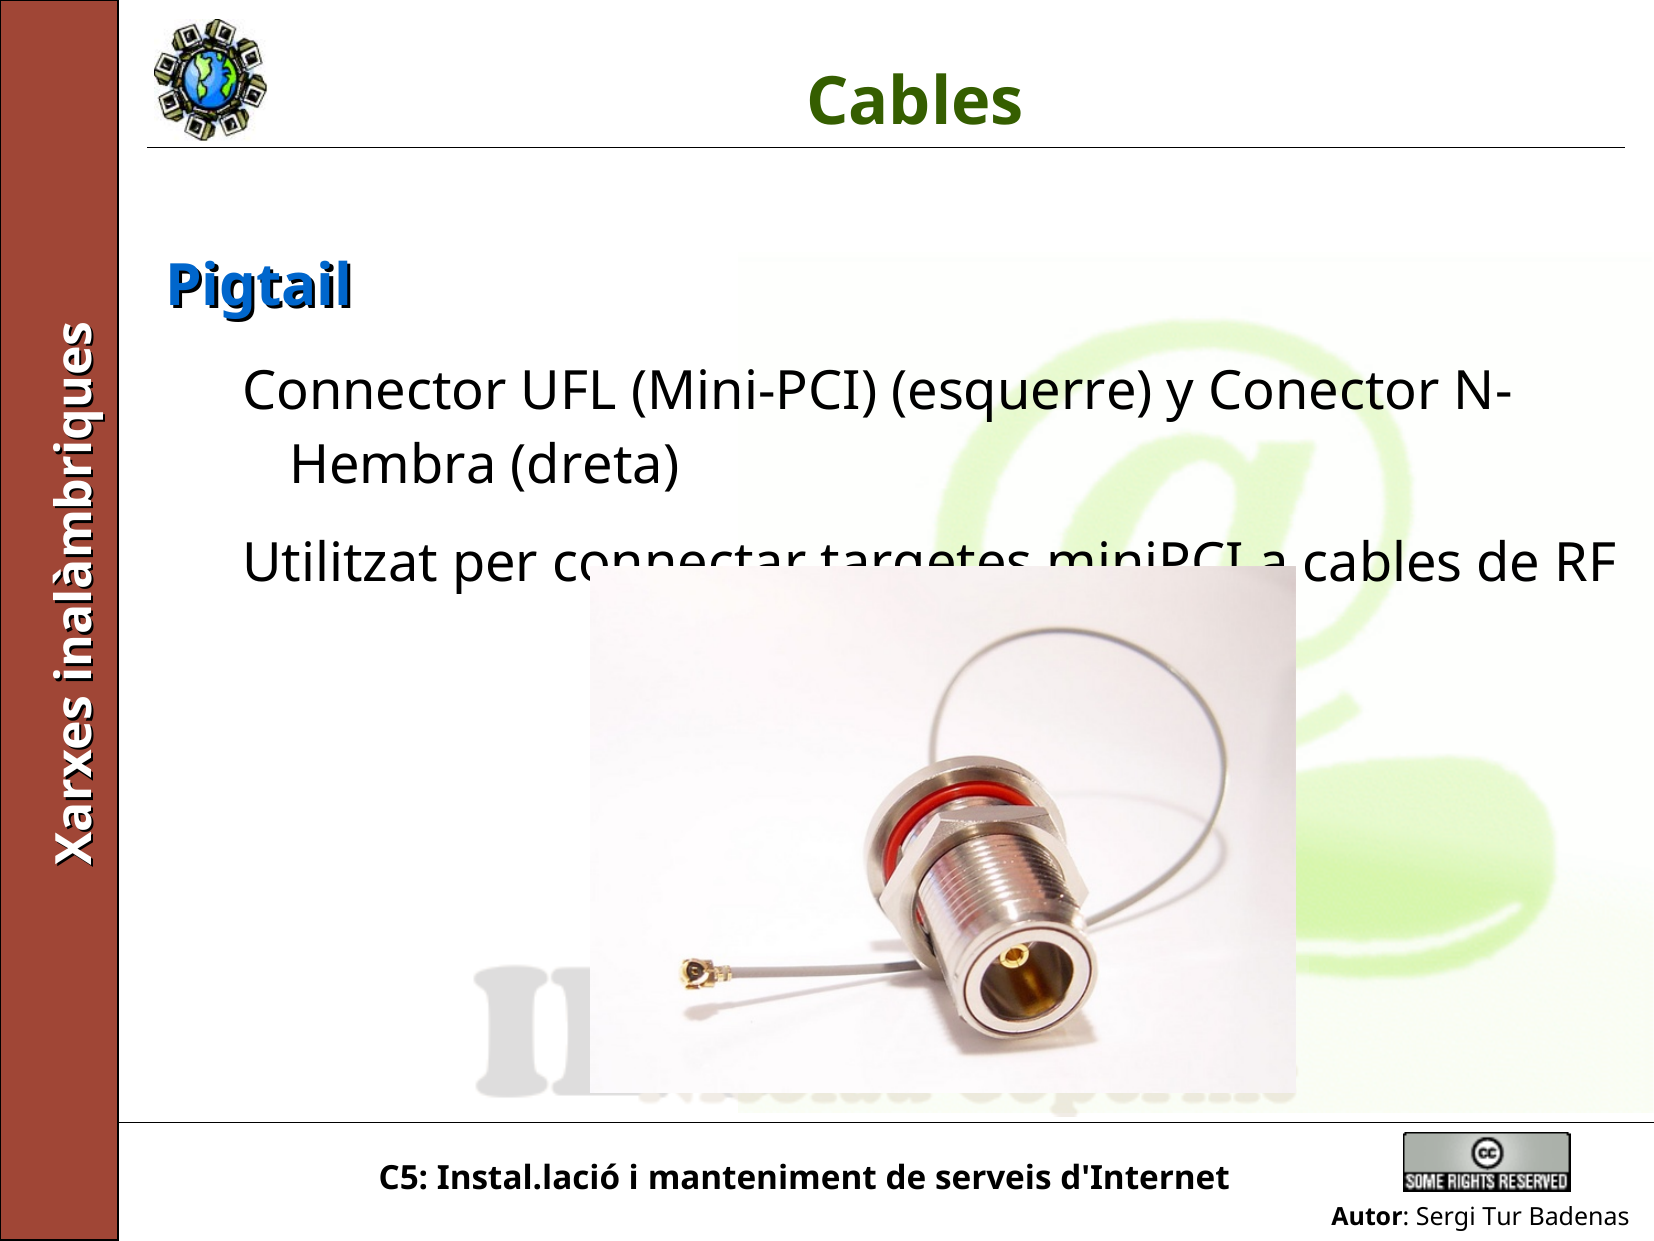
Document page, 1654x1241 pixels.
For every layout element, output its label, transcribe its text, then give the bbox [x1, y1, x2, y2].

list Pigtail Connector UFL (Mini-PCI) (esquerre) y Conector N-Hembra (dreta) Utilitzat per connectar targetes miniPCI a cables de RF [147, 242, 1636, 1078]
title Cables [171, 56, 1654, 141]
picture [1403, 1132, 1571, 1192]
picture [466, 252, 1654, 1117]
picture [154, 19, 268, 142]
